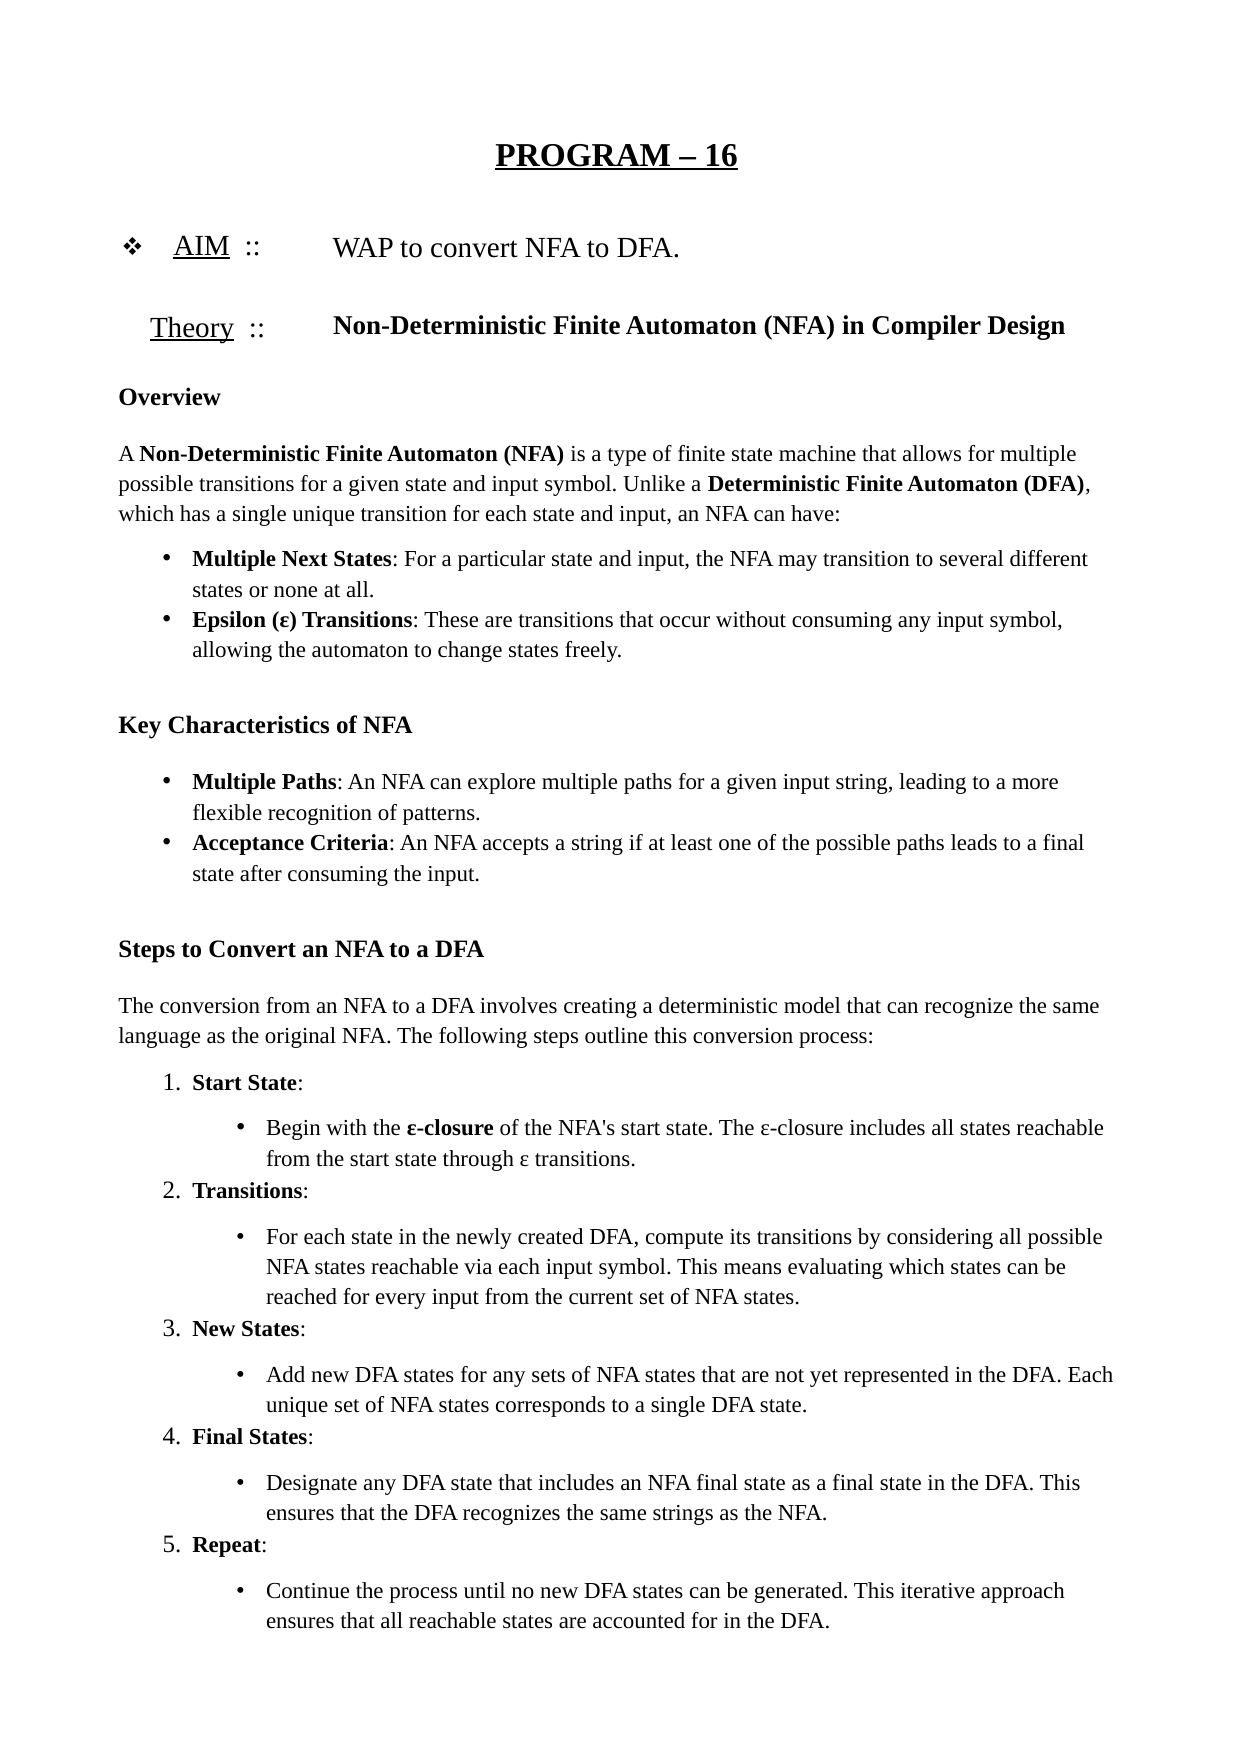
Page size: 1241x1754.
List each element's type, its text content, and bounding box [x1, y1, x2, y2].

text The conversion from an NFA to a DFA involves creating a deterministic model that can recognize the same language as the original NFA. The following steps outline this conversion process: [118, 992, 1122, 1048]
subtitle Overview [118, 382, 1122, 411]
list Transitions: [162, 1175, 1122, 1204]
list Theory :: [150, 310, 286, 344]
list Repeat: [162, 1529, 1122, 1558]
list Acceptance Criteria: An NFA accepts a string if at least one of the possible paths leads to a final state after consuming the input. [162, 829, 1122, 886]
list AIM :: [121, 228, 281, 261]
text WAP to convert NFA to DFA. [332, 230, 1149, 264]
list Designate any DFA state that includes an NFA final state as a final state in the DFA. This ensures that the DFA recognizes the same strings as the NFA. [236, 1469, 1122, 1526]
list Continue the process until no new DFA states can be generated. This iterative approach ensures that all reachable states are accounted for in the DFA. [236, 1577, 1122, 1633]
list Final States: [162, 1421, 1122, 1450]
text A Non-Deterministic Finite Automaton (NFA) is a type of finite state machine that allows for multiple possible transitions for a given state and input symbol. Unlike a Deterministic Finite Automaton (DFA), which has a single unique transition for each state and input, an NFA can have: [118, 440, 1122, 527]
list Multiple Next States: For a particular state and input, the NFA may transition to several different states or none at all. [162, 545, 1122, 602]
list New States: [162, 1313, 1122, 1342]
list Epsilon (ε) Transitions: These are transitions that occur without consuming any input symbol, allowing the automaton to change states freely. [162, 606, 1122, 663]
text PROGRAM – 16 [482, 135, 750, 173]
list For each state in the newly created DFA, compute its transitions by considering all possible NFA states reachable via each input symbol. This means evaluating which states can be reached for every input from the current set of NFA states. [236, 1223, 1122, 1309]
list Add new DFA states for any sets of NFA states that are not yet represented in the DFA. Each unique set of NFA states corresponds to a single DFA state. [236, 1361, 1122, 1417]
list Multiple Paths: An NFA can explore multiple paths for a given input string, leading to a more flexible recognition of patterns. [162, 768, 1122, 825]
subtitle Key Characteristics of NFA [118, 710, 1122, 739]
subtitle Non-Deterministic Finite Automaton (NFA) in Compiler Design [118, 309, 1122, 340]
list Start State: [162, 1067, 1122, 1095]
subtitle Steps to Convert an NFA to a DFA [118, 934, 1122, 962]
list Begin with the ε-closure of the NFA's start state. The ε-closure includes all states reachable from the start state through ε transitions. [236, 1114, 1122, 1171]
